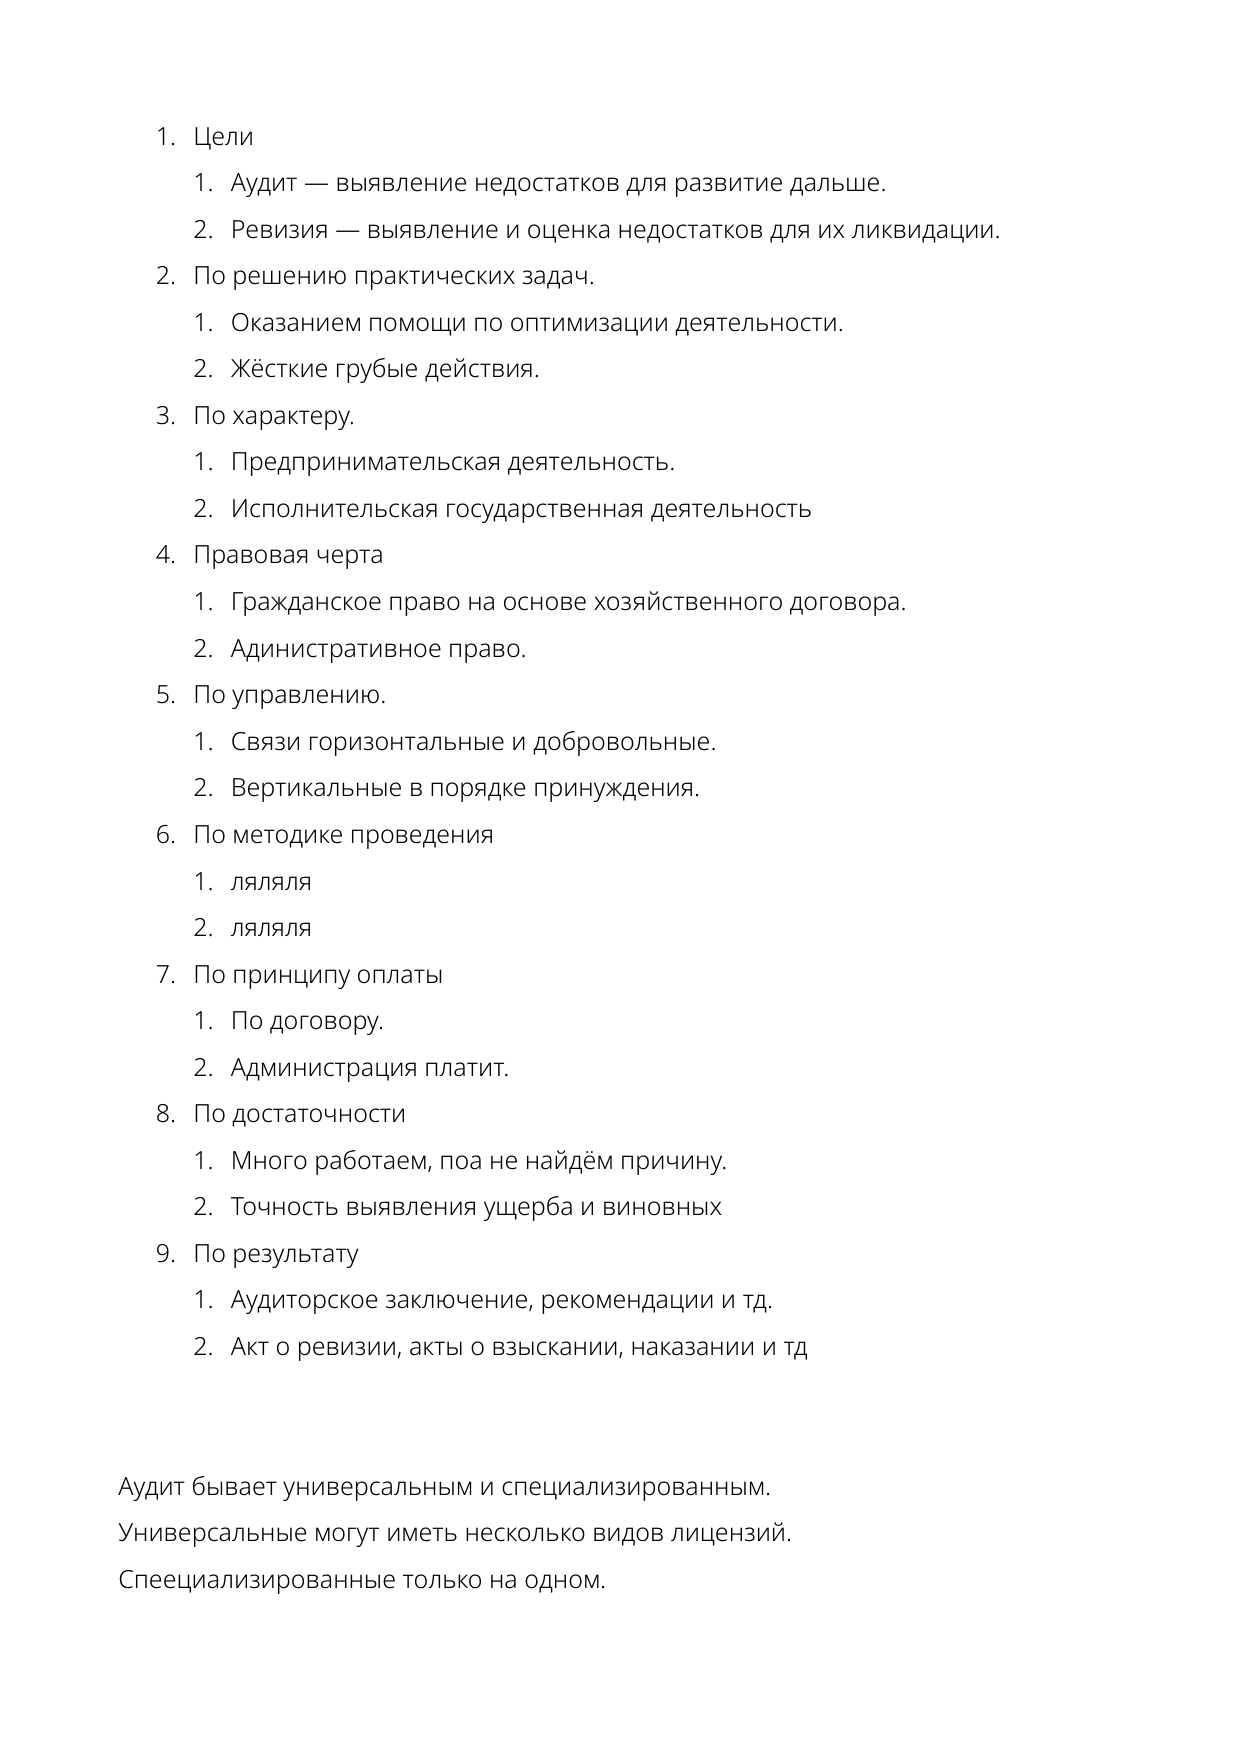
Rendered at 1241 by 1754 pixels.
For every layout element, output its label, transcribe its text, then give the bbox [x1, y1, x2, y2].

list Исполнительская государственная деятельность [193, 491, 1122, 525]
list Правовая черта [156, 537, 1122, 571]
list Аудиторское заключение, рекомендации и тд. [193, 1282, 1122, 1316]
list Предпринимательская деятельность. [193, 444, 1122, 478]
text Аудит бывает универсальным и специализированным. [118, 1468, 1122, 1502]
list Оказанием помощи по оптимизации деятельности. [193, 304, 1122, 338]
list По результату [156, 1236, 1122, 1270]
list ляляля [193, 863, 1122, 897]
list По договору. [193, 1003, 1122, 1037]
list Акт о ревизии, акты о взыскании, наказании и тд [193, 1329, 1122, 1363]
text Универсальные могут иметь несколько видов лицензий. [118, 1515, 1122, 1549]
list Администрация платит. [193, 1049, 1122, 1083]
list Аудит — выявление недостатков для развитие дальше. [193, 165, 1122, 199]
text Спеециализированные только на одном. [118, 1562, 1122, 1596]
list Ревизия — выявление и оценка недостатков для их ликвидации. [193, 211, 1122, 245]
list Гражданское право на основе хозяйственного договора. [193, 584, 1122, 618]
list По достаточности [156, 1096, 1122, 1130]
list Цели [156, 118, 1122, 152]
list Связи горизонтальные и добровольные. [193, 723, 1122, 757]
list Точность выявления ущерба и виновных [193, 1189, 1122, 1223]
list По принципу оплаты [156, 956, 1122, 990]
list Адинистративное право. [193, 630, 1122, 664]
list Много работаем, поа не найдём причину. [193, 1142, 1122, 1177]
list По управлению. [156, 677, 1122, 711]
list По характеру. [156, 397, 1122, 432]
list ляляля [193, 910, 1122, 944]
list По методике проведения [156, 817, 1122, 851]
list Жёсткие грубые действия. [193, 351, 1122, 385]
list По решению практических задач. [156, 258, 1122, 292]
list Вертикальные в порядке принуждения. [193, 770, 1122, 804]
